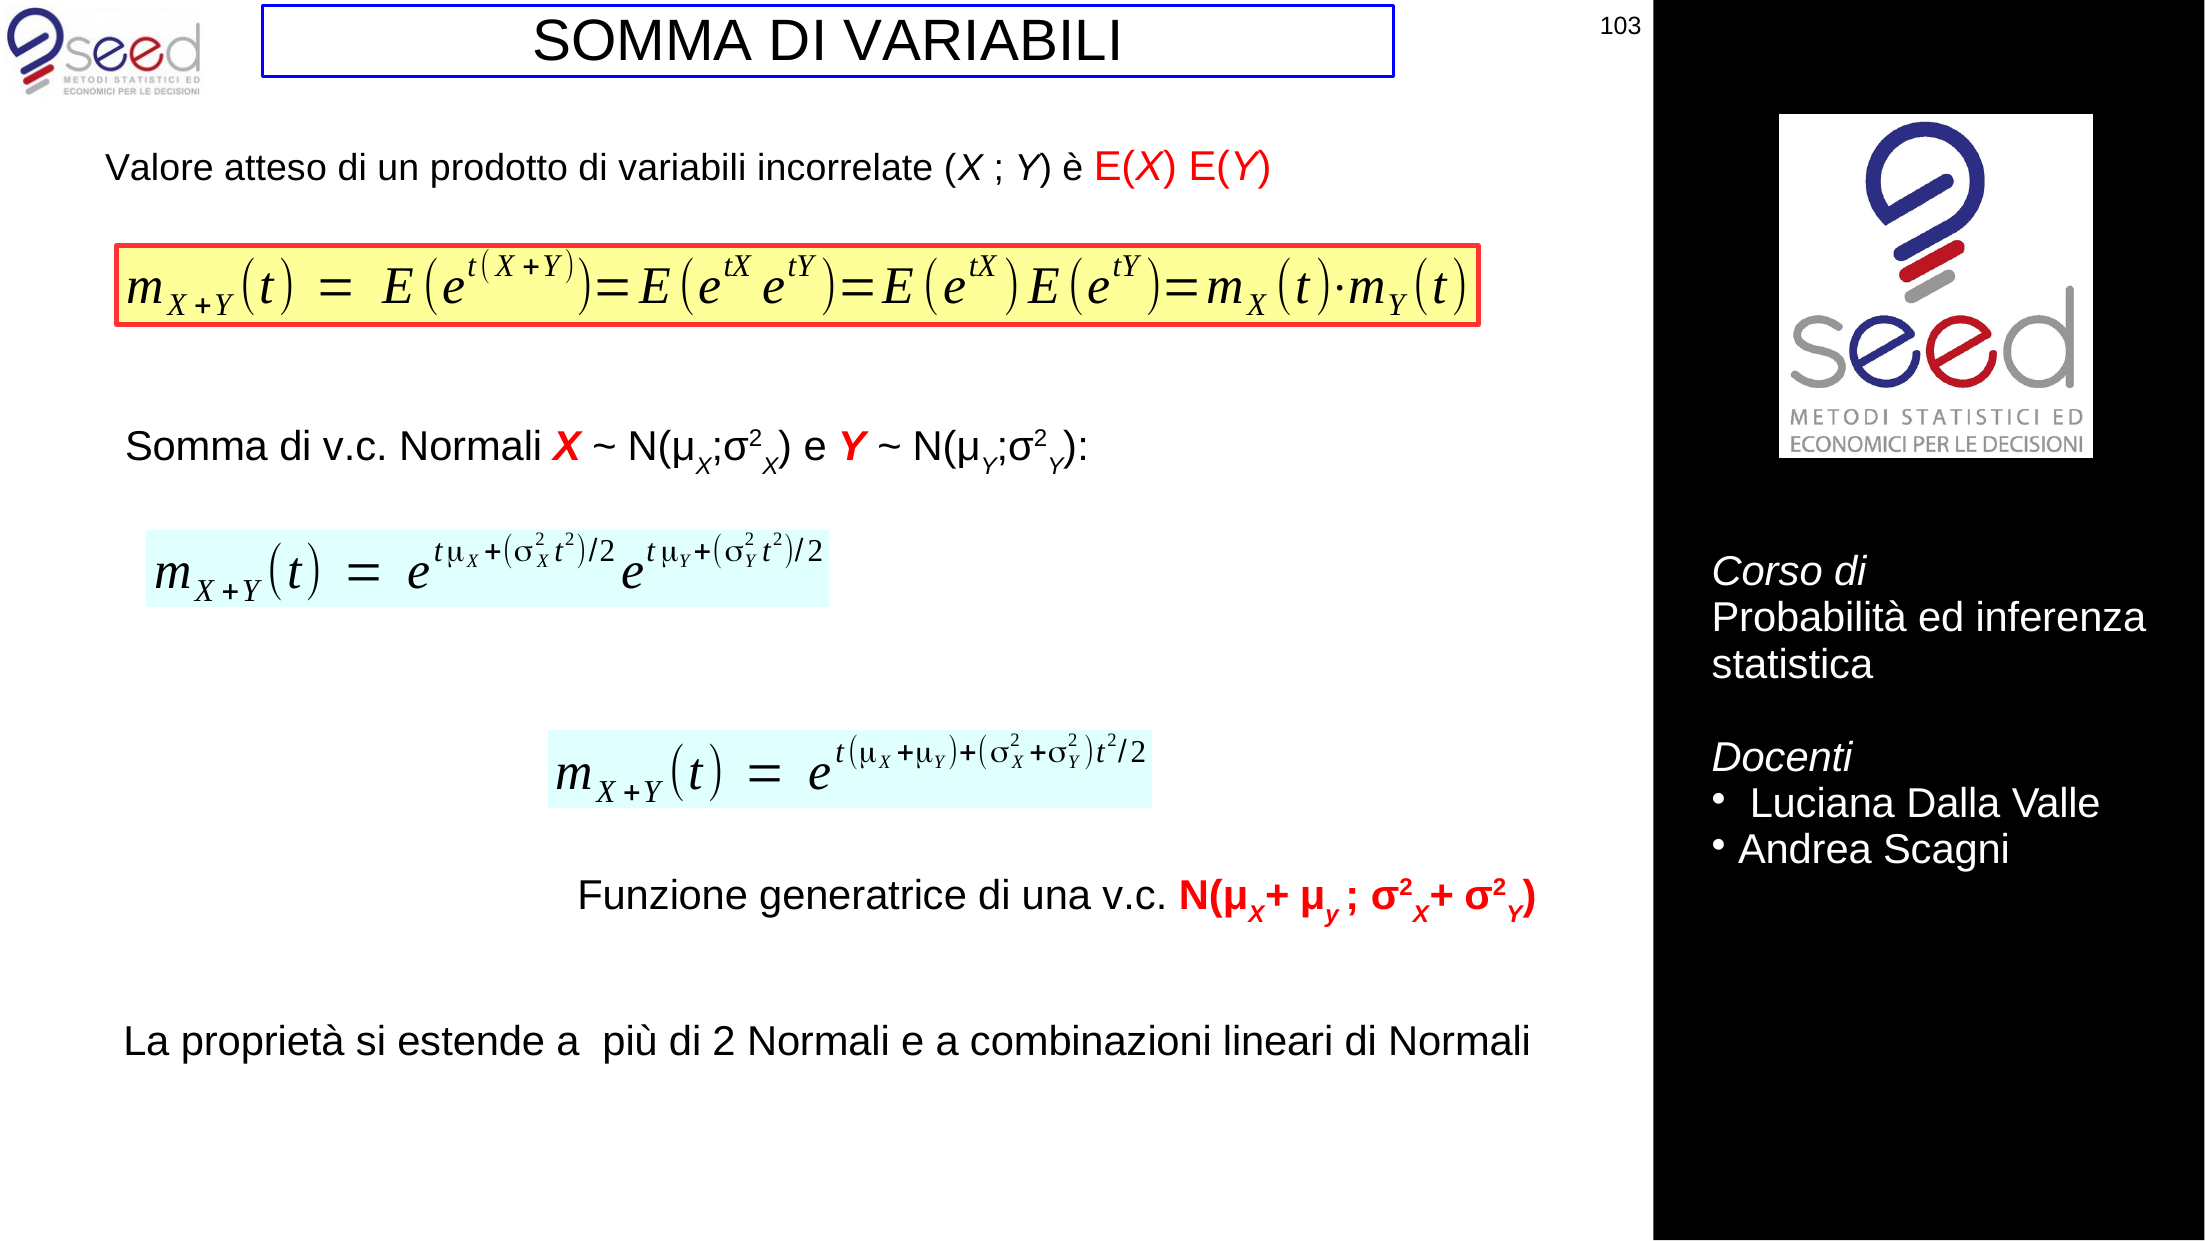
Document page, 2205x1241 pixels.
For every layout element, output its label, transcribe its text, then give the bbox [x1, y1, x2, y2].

chart [146, 529, 829, 608]
text_box Somma di v.c. Normali X ~ N(μX;σ2X) e Y ~ N(μY;σ2Y): [125, 422, 1096, 480]
text_box SOMMA DI VARIABILI [262, 5, 1394, 77]
picture [1779, 114, 2093, 458]
picture [5, 5, 203, 98]
text_box La proprietà si estende a più di 2 Normali e a combinazioni lineari di Normali [123, 1018, 1544, 1065]
chart [118, 248, 1476, 323]
chart [547, 730, 1153, 809]
text_box Valore atteso di un prodotto di variabili incorrelate (X ; Y) è E(X) E(Y) [105, 142, 1272, 189]
text_box Funzione generatrice di una v.c. N(μX+ μy ; σ2X+ σ2Y) [577, 871, 1544, 929]
